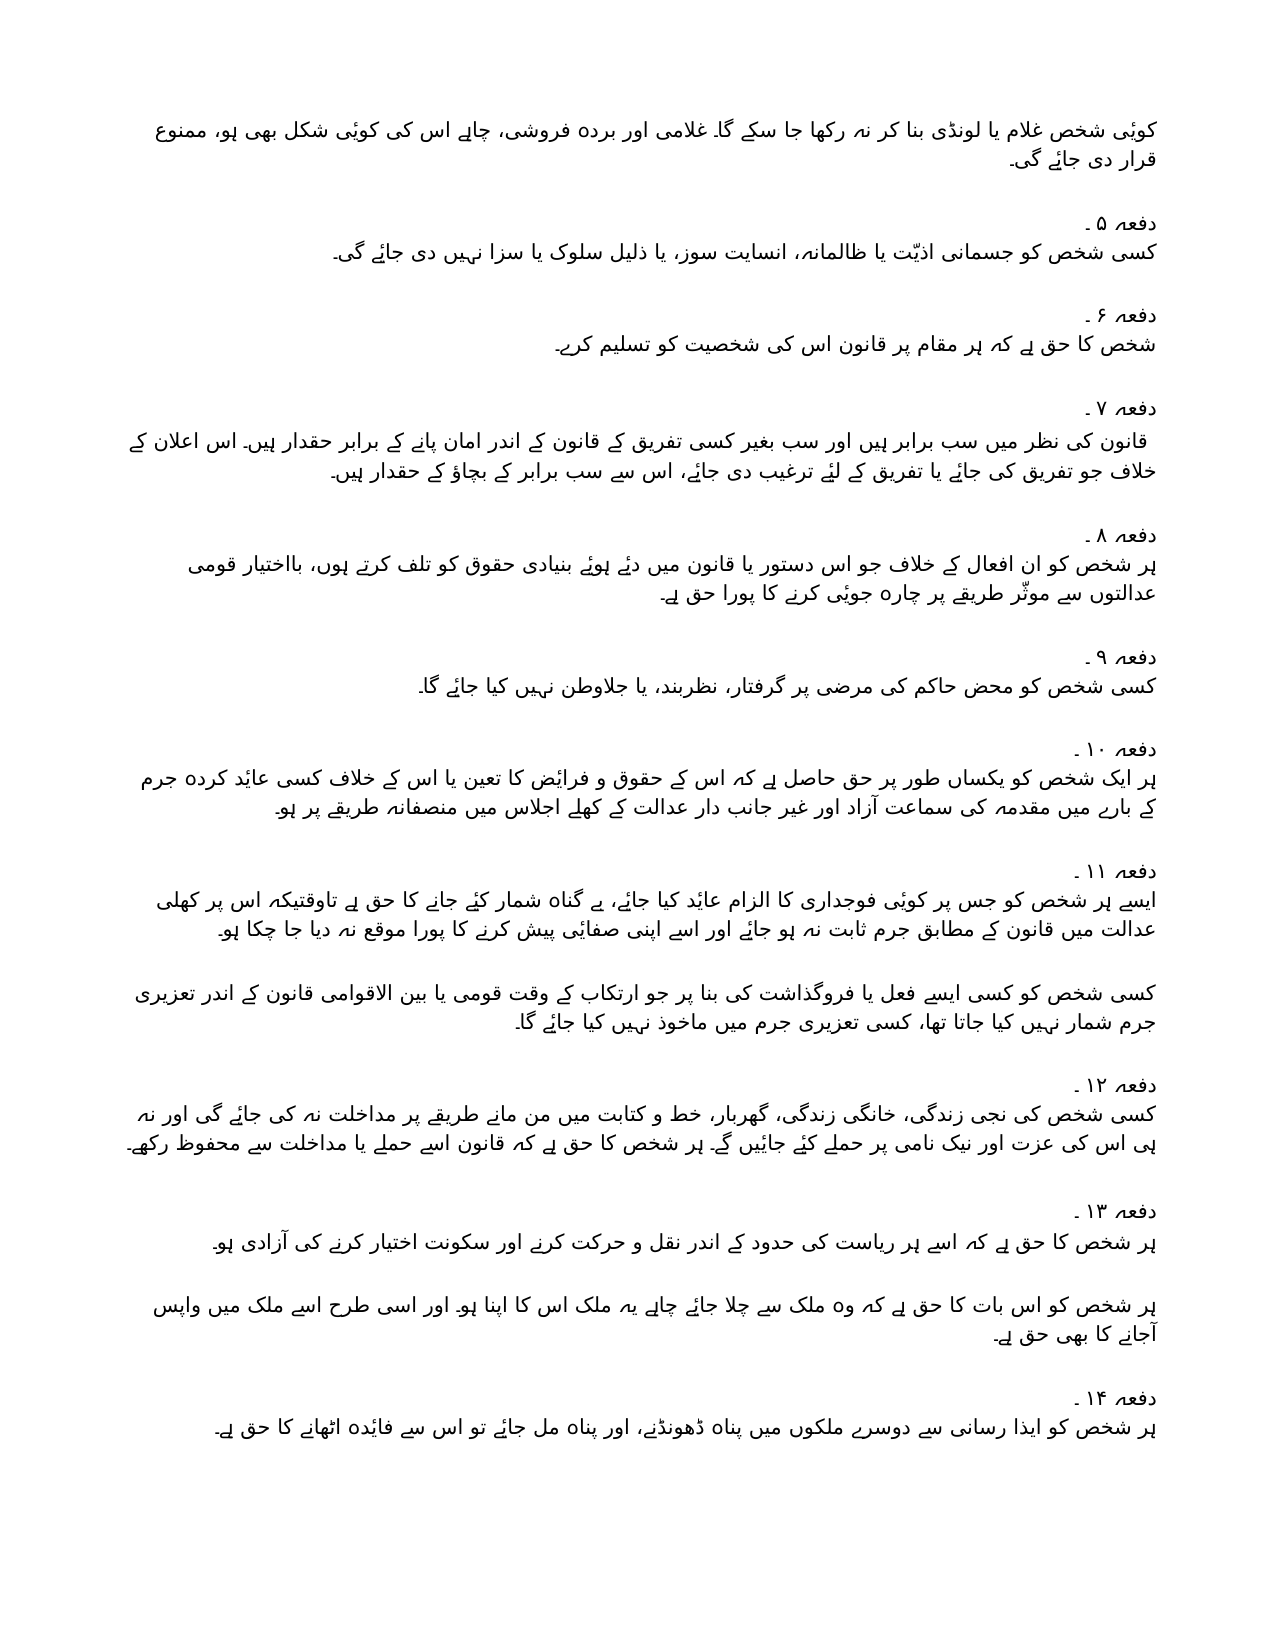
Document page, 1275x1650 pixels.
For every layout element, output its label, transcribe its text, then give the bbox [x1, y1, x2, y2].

text ہر شخص کا حق ہے کہ اسے ہر ریاست کی حدود کے اندر نقل و حرکت کرنے اور سکونت اختیار کرنے کی آزادی ہو۔ [118, 1230, 1157, 1254]
text دفعہ ۶ ۔ [118, 303, 1157, 328]
text دفعہ ۸ ۔ [118, 523, 1157, 547]
text ہر ایک شخص کو یکساں طور پر حق حاصل ہے کہ اس کے حقوق و فرایٔض کا تعین یا اس کے خلاف کسی عایٔد کردہ جرم کے بارے میں مقدمہ کی سماعت آزاد اور غیر جانب دار عدالت کے کھلے اجلاس میں منصفانہ طریقے پر ہو۔ [118, 766, 1157, 820]
text دفعہ ۱۲ ۔ [118, 1073, 1157, 1097]
text کسی شخص کی نجی زندگی، خانگی زندگی، گھربار، خط و کتابت میں من مانے طریقے پر مداخلت نہ کی جایٔے گی اور نہ ہی اس کی عزت اور نیک نامی پر حملے کیٔے جایٔیں گے۔ ہر شخص کا حق ہے کہ قانون اسے حملے یا مداخلت سے محفوظ رکھے۔ [118, 1102, 1157, 1156]
text ایسے ہر شخص کو جس پر کویٔی فوجداری کا الزام عایٔد کیا جایٔے، بے گناہ شمار کیٔے جانے کا حق ہے تاوقتیکہ اس پر کھلی عدالت میں قانون کے مطابق جرم ثابت نہ ہو جایٔے اور اسے اپنی صفایٔی پیش کرنے کا پورا موقع نہ دیا جا چکا ہو۔ [118, 888, 1157, 941]
text دفعہ ۱۰ ۔ [118, 737, 1157, 762]
text دفعہ ۹ ۔ [118, 645, 1157, 669]
text دفعہ ۵ ۔ [118, 211, 1157, 235]
text دفعہ ۷ ۔ [118, 396, 1157, 420]
text قانون کی نظر میں سب برابر ہیں اور سب بغیر کسی تفریق کے قانون کے اندر امان پانے کے برابر حقدار ہیں۔ اس اعلان کے خلاف جو تفریق کی جایٔے یا تفریق کے لیٔے ترغیب دی جایٔے، اس سے سب برابر کے بچاؤ کے حقدار ہیں۔ [118, 425, 1157, 483]
text کسی شخص کو کسی ایسے فعل یا فروگذاشت کی بنا پر جو ارتکاب کے وقت قومی یا بین الاقوامی قانون کے اندر تعزیری جرم شمار نہیں کیا جاتا تھا، کسی تعزیری جرم میں ماخوذ نہیں کیا جایٔے گا۔ [118, 981, 1157, 1034]
text کویٔی شخص غلام یا لونڈی بنا کر نہ رکھا جا سکے گا۔ غلامی اور بردہ فروشی، چاہے اس کی کویٔی شکل بھی ہو، ممنوع قرار دی جایٔے گی۔ [118, 118, 1157, 171]
text ہر شخص کو اس بات کا حق ہے کہ وہ ملک سے چلا جایٔے چاہے یہ ملک اس کا اپنا ہو۔ اور اسی طرح اسے ملک میں واپس آجانے کا بھی حق ہے۔ [118, 1293, 1157, 1347]
text شخص کا حق ہے کہ ہر مقام پر قانون اس کی شخصیت کو تسلیم کرے۔ [118, 332, 1157, 357]
text کسی شخص کو محض حاکم کی مرضی پر گرفتار، نظربند، یا جلاوطن نہیں کیا جایٔے گا۔ [118, 674, 1157, 698]
text دفعہ ۱۳ ۔ [118, 1195, 1157, 1224]
text ہر شخص کو ایذا رسانی سے دوسرے ملکوں میں پناہ ڈھونڈنے، اور پناہ مل جایٔے تو اس سے فایٔدہ اٹھانے کا حق ہے۔ [118, 1415, 1157, 1439]
text دفعہ ۱۱ ۔ [118, 859, 1157, 883]
text ہر شخص کو ان افعال کے خلاف جو اس دستور یا قانون میں دیٔے ہویٔے بنیادی حقوق کو تلف کرتے ہوں، بااختیار قومی عدالتوں سے موثّر طریقے پر چارہ جویٔی کرنے کا پورا حق ہے۔ [118, 552, 1157, 605]
text دفعہ ۱۴ ۔ [118, 1386, 1157, 1410]
text کسی شخص کو جسمانی اذیّت یا ظالمانہ، انسایت سوز، یا ذلیل سلوک یا سزا نہیں دی جایٔے گی۔ [118, 240, 1157, 264]
